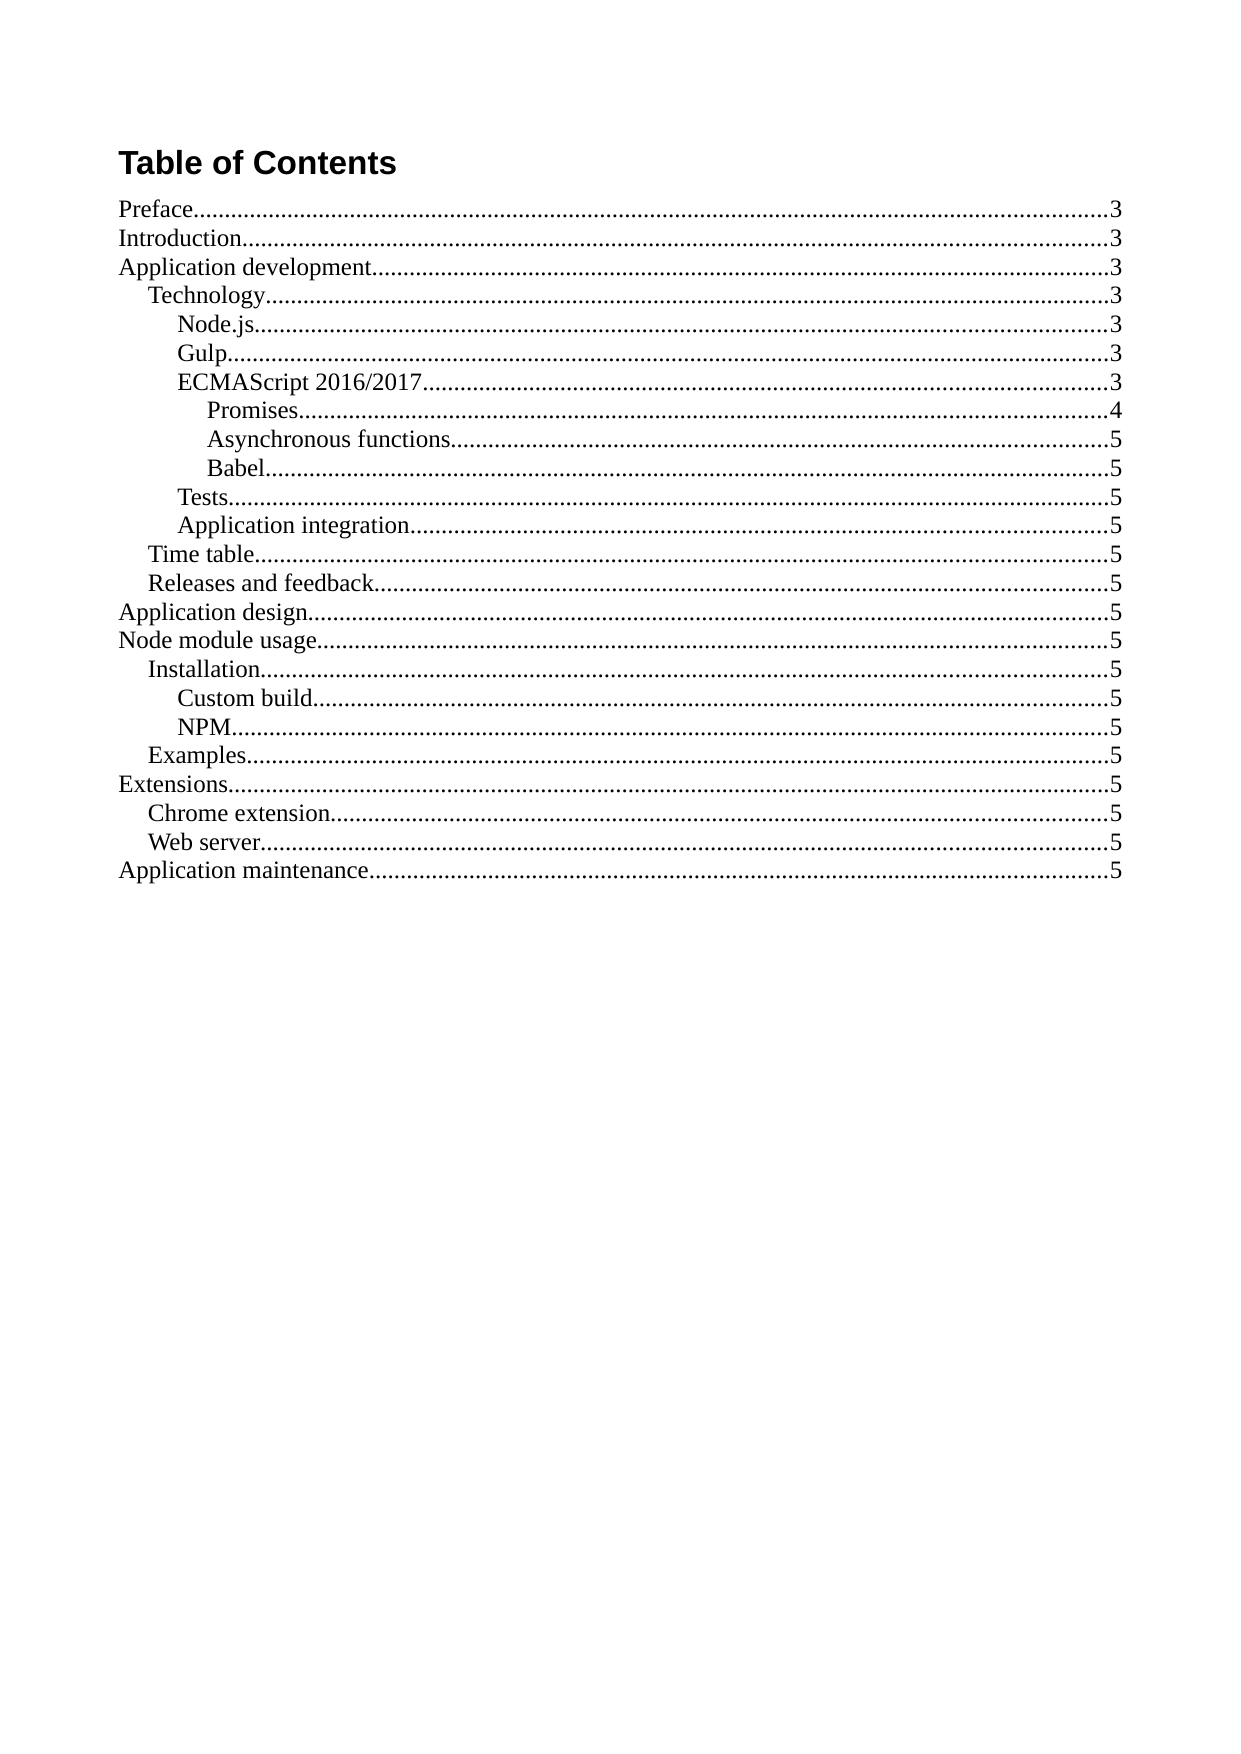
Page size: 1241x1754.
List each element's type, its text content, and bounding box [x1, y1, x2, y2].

text Releases and feedback 5 [148, 568, 1122, 597]
text Asynchronous functions 5 [207, 424, 1122, 453]
text Examples 5 [148, 740, 1122, 769]
text Gulp 3 [177, 338, 1122, 367]
text Introduction 3 [118, 223, 1122, 252]
text Application integration 5 [177, 510, 1122, 539]
text Installation 5 [148, 654, 1122, 683]
text Application development 3 [118, 252, 1122, 280]
text NPM 5 [177, 712, 1122, 740]
text ECMAScript 2016/2017 3 [177, 367, 1122, 395]
text Babel 5 [207, 453, 1122, 482]
text Tests 5 [177, 482, 1122, 510]
text Extensions 5 [118, 769, 1122, 798]
text Application maintenance 5 [118, 855, 1122, 884]
text Promises 4 [207, 395, 1122, 424]
text Node.js 3 [177, 309, 1122, 338]
text Chrome extension 5 [148, 798, 1122, 827]
text Technology 3 [148, 280, 1122, 309]
text Application design 5 [118, 597, 1122, 625]
subtitle Table of Contents [118, 143, 1122, 182]
text Node module usage 5 [118, 625, 1122, 654]
text Web server 5 [148, 827, 1122, 855]
text Custom build 5 [177, 683, 1122, 712]
text Preface 3 [118, 194, 1122, 223]
text Time table 5 [148, 539, 1122, 568]
